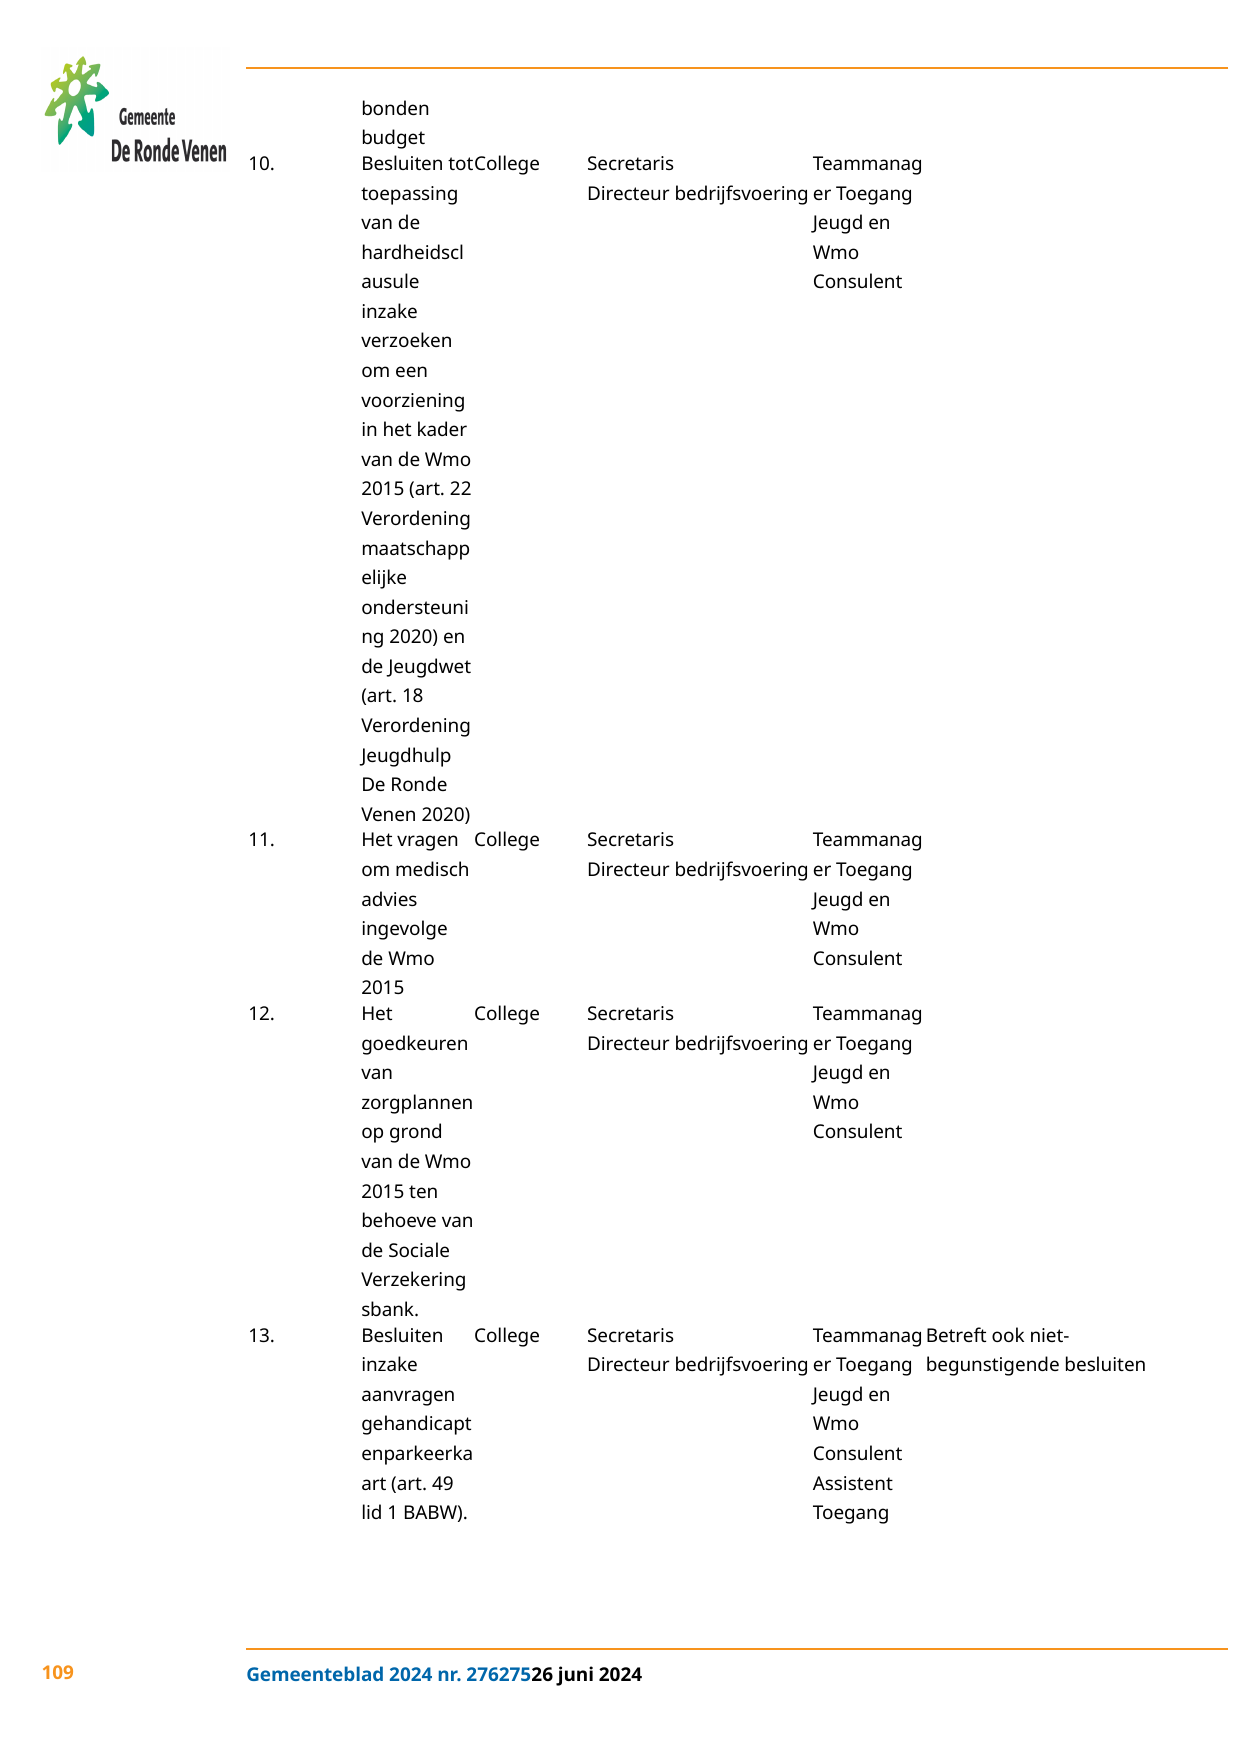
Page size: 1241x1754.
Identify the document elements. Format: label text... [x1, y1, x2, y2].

table_cell College [474, 1000, 587, 1322]
table_cell Secretaris Directeur bedrijfsvoering [587, 827, 813, 1000]
table_cell [474, 95, 587, 150]
table_cell 13. [248, 1322, 361, 1525]
table_cell College [474, 150, 587, 827]
table_cell Secretaris Directeur bedrijfsvoering [587, 1322, 813, 1525]
table_cell [587, 95, 813, 150]
table_cell [248, 95, 361, 150]
table_cell College [474, 827, 587, 1000]
table_cell 10. [248, 150, 361, 827]
table_cell Besluiten tot toepassing van de hardheidsclausule inzake verzoeken om een voorziening in het kader van de Wmo 2015 (art. 22 Verordening maatschappelijke ondersteuning 2020) en de Jeugdwet (art. 18 Verordening Jeugdhulp De Ronde Venen 2020) [361, 150, 474, 827]
table_cell 12. [248, 1000, 361, 1322]
picture [41, 47, 231, 172]
table_cell [926, 827, 1152, 1000]
table_cell Het goedkeuren van zorgplannen op grond van de Wmo 2015 ten behoeve van de Sociale Verzekeringsbank. [361, 1000, 474, 1322]
table_cell [926, 95, 1152, 150]
table_cell Teammanager Toegang Jeugd en Wmo Consulent Assistent Toegang [813, 1322, 926, 1525]
table_cell Het vragen om medisch advies ingevolge de Wmo 2015 [361, 827, 474, 1000]
table_cell [926, 150, 1152, 827]
table_cell Besluiten inzake aanvragen gehandicaptenparkeerkaart (art. 49 lid 1 BABW). [361, 1322, 474, 1525]
table_cell College [474, 1322, 587, 1525]
table_cell bonden budget [361, 95, 474, 150]
table_cell Betreft ook niet-begunstigende besluiten [926, 1322, 1152, 1525]
table_cell [926, 1000, 1152, 1322]
table_cell Secretaris Directeur bedrijfsvoering [587, 150, 813, 827]
table_cell [813, 95, 926, 150]
table_cell 11. [248, 827, 361, 1000]
table_cell Teammanager Toegang Jeugd en Wmo Consulent [813, 827, 926, 1000]
table_cell Secretaris Directeur bedrijfsvoering [587, 1000, 813, 1322]
table_cell Teammanager Toegang Jeugd en Wmo Consulent [813, 1000, 926, 1322]
table_cell Teammanager Toegang Jeugd en Wmo Consulent [813, 150, 926, 827]
